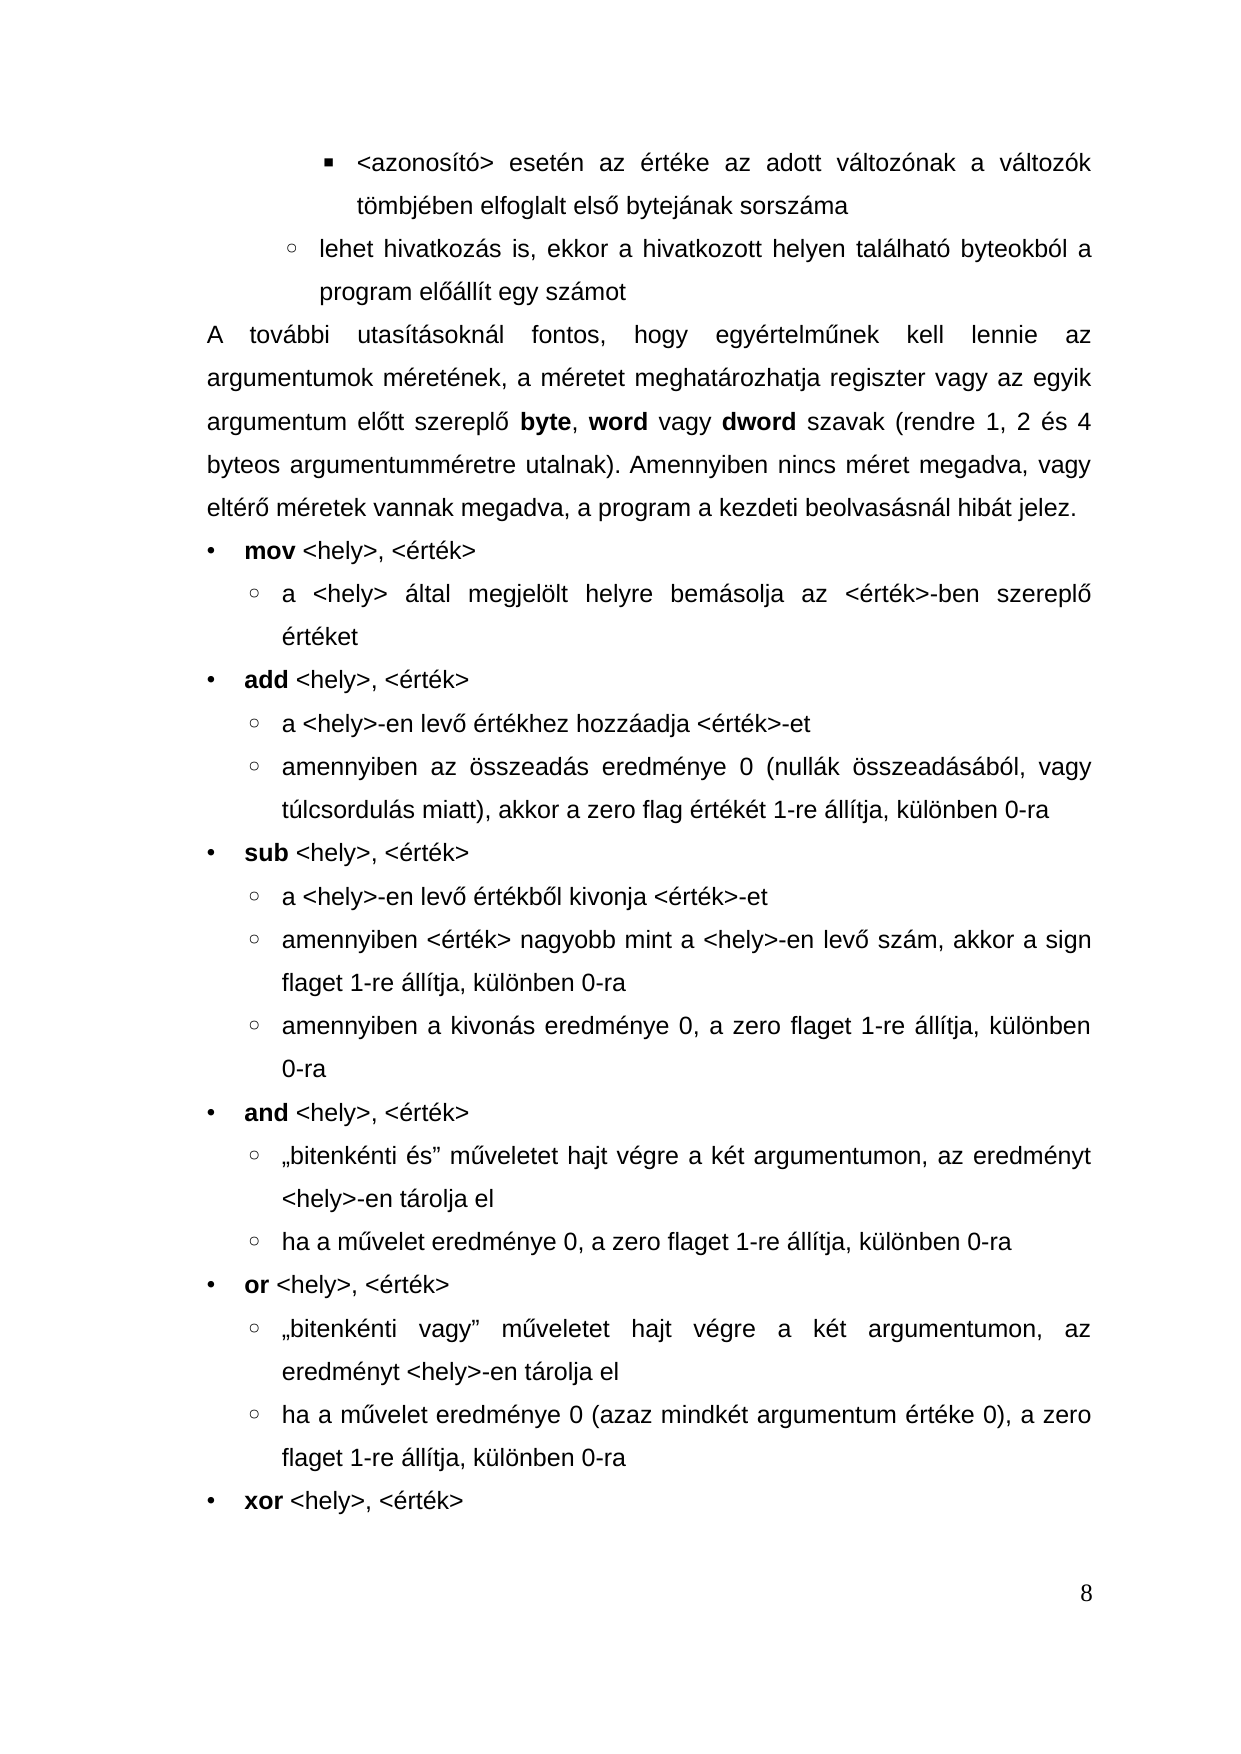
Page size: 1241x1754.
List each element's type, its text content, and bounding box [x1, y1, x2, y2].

list and <hely>, <érték> [207, 1097, 1093, 1126]
list a <hely>-en levő értékhez hozzáadja <érték>-et [244, 709, 1093, 738]
list mov <hely>, <érték> [207, 536, 1093, 565]
list „bitenkénti és” műveletet hajt végre a két argumentumon, az eredményt <hely>-en tárolja el [244, 1141, 1093, 1213]
list „bitenkénti vagy” műveletet hajt végre a két argumentumon, az eredményt <hely>-en tárolja el [244, 1313, 1093, 1386]
list ha a művelet eredménye 0 (azaz mindkét argumentum értéke 0), a zero flaget 1-re állítja, különben 0-ra [244, 1400, 1093, 1472]
list lehet hivatkozás is, ekkor a hivatkozott helyen található byteokból a program előállít egy számot [282, 234, 1093, 306]
list amennyiben az összeadás eredménye 0 (nullák összeadásából, vagy túlcsordulás miatt), akkor a zero flag értékét 1-re állítja, különben 0-ra [244, 752, 1093, 824]
list sub <hely>, <érték> [207, 838, 1093, 867]
list add <hely>, <érték> [207, 666, 1093, 694]
list <azonosító> esetén az értéke az adott változónak a változók tömbjében elfoglalt első bytejának sorszáma [319, 148, 1093, 219]
list or <hely>, <érték> [207, 1270, 1093, 1299]
list amennyiben <érték> nagyobb mint a <hely>-en levő szám, akkor a sign flaget 1-re állítja, különben 0-ra [244, 925, 1093, 997]
list a <hely>-en levő értékből kivonja <érték>-et [244, 882, 1093, 910]
list xor <hely>, <érték> [207, 1486, 1093, 1515]
list ha a művelet eredménye 0, a zero flaget 1-re állítja, különben 0-ra [244, 1227, 1093, 1256]
list amennyiben a kivonás eredménye 0, a zero flaget 1-re állítja, különben 0-ra [244, 1011, 1093, 1083]
text A további utasításoknál fontos, hogy egyértelműnek kell lennie az argumentumok méretének, a méretet meghatározhatja regiszter vagy az egyik argumentum előtt szereplő byte, word vagy dword szavak (rendre 1, 2 és 4 byteos argumentumméretre utalnak). Amennyiben nincs méret megadva, vagy eltérő méretek vannak megadva, a program a kezdeti beolvasásnál hibát jelez. [207, 320, 1093, 522]
list a <hely> által megjelölt helyre bemásolja az <érték>-ben szereplő értéket [244, 579, 1093, 651]
